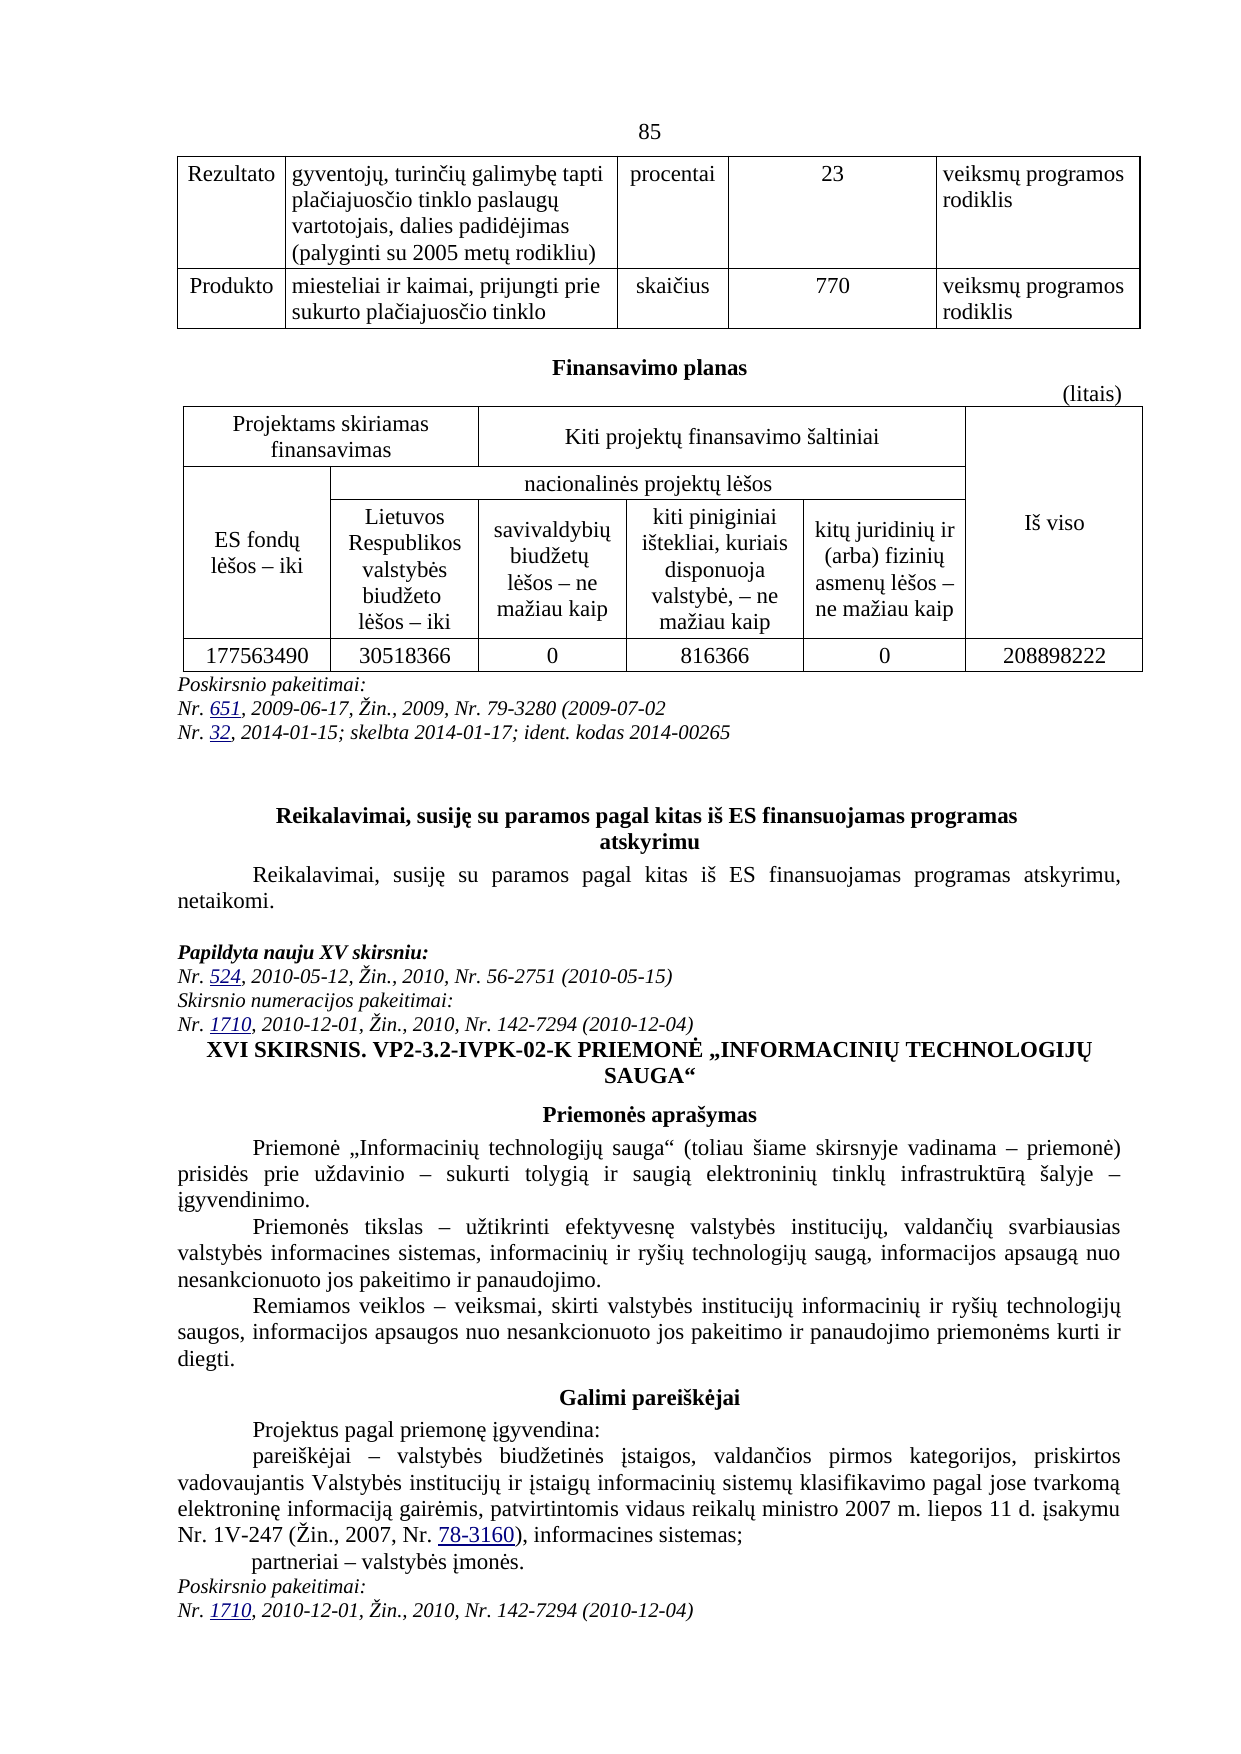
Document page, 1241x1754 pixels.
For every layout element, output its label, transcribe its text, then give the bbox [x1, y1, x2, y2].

text Papildyta nauju XV skirsniu: [177, 940, 1122, 964]
text Projektus pagal priemonę įgyvendina: [177, 1416, 1122, 1442]
table_cell Produkto [178, 269, 285, 327]
text XVI SKIRSNIS. VP2-3.2-IVPK-02-K PRIEMONĖ „INFORMACINIŲ TECHNOLOGIJŲ SAUGA“ [177, 1036, 1122, 1089]
table_cell 0 [479, 639, 626, 671]
table_cell Rezultato [178, 157, 285, 268]
table_cell veiksmų programos rodiklis [937, 269, 1139, 327]
table_cell skaičius [618, 269, 728, 327]
text Reikalavimai, susiję su paramos pagal kitas iš ES finansuojamas programas atskyrimu, netaikomi. [177, 861, 1122, 913]
text Remiamos veiklos – veiksmai, skirti valstybės institucijų informacinių ir ryšių technologijų saugos, informacijos apsaugos nuo nesankcionuoto jos pakeitimo ir panaudojimo priemonėms kurti ir diegti. [177, 1292, 1122, 1371]
table_cell 816366 [627, 639, 803, 671]
table_cell savivaldybių biudžetų lėšos – ne mažiau kaip [479, 500, 626, 638]
table_cell ES fondų lėšos – iki [184, 467, 330, 638]
table_header Kiti projektų finansavimo šaltiniai [479, 407, 965, 466]
table_cell 208898222 [966, 639, 1142, 671]
table_cell kiti piniginiai ištekliai, kuriais disponuoja valstybė, – ne mažiau kaip [627, 500, 803, 638]
text Nr. 1710, 2010-12-01, Žin., 2010, Nr. 142-7294 (2010-12-04) [177, 1598, 1122, 1622]
text Nr. 1710, 2010-12-01, Žin., 2010, Nr. 142-7294 (2010-12-04) [177, 1012, 1122, 1036]
text pareiškėjai – valstybės biudžetinės įstaigos, valdančios pirmos kategorijos, priskirtos vadovaujantis Valstybės institucijų ir įstaigų informacinių sistemų klasifikavimo pagal jose tvarkomą elektroninę informaciją gairėmis, patvirtintomis vidaus reikalų ministro 2007 m. liepos 11 d. įsakymu Nr. 1V-247 (Žin., 2007, Nr. 78-3160), informacines sistemas; [177, 1442, 1122, 1548]
table_header Projektams skiriamas finansavimas [184, 407, 478, 466]
text Nr. 651, 2009-06-17, Žin., 2009, Nr. 79-3280 (2009-07-02 [177, 696, 1122, 720]
table_cell nacionalinės projektų lėšos [331, 467, 965, 499]
table_header Iš viso [966, 407, 1142, 638]
text (litais) [177, 380, 1122, 406]
text Nr. 524, 2010-05-12, Žin., 2010, Nr. 56-2751 (2010-05-15) [177, 964, 1122, 988]
table_cell gyventojų, turinčių galimybę tapti plačiajuosčio tinklo paslaugų vartotojais, dalies padidėjimas (palyginti su 2005 metų rodikliu) [286, 157, 617, 268]
table_cell 0 [804, 639, 965, 671]
table_cell 770 [729, 269, 936, 327]
table_cell 23 [729, 157, 936, 268]
table_cell procentai [618, 157, 728, 268]
table_cell 177563490 [184, 639, 330, 671]
table_cell Lietuvos Respublikos valstybės biudžeto lėšos – iki [331, 500, 478, 638]
table_cell kitų juridinių ir (arba) fizinių asmenų lėšos – ne mažiau kaip [804, 500, 965, 638]
text Poskirsnio pakeitimai: [177, 1574, 1122, 1598]
table_cell veiksmų programos rodiklis [937, 157, 1139, 268]
text Priemonė „Informacinių technologijų sauga“ (toliau šiame skirsnyje vadinama – priemonė) prisidės prie uždavinio – sukurti tolygią ir saugią elektroninių tinklų infrastruktūrą šalyje – įgyvendinimo. [177, 1134, 1122, 1213]
text Galimi pareiškėjai [177, 1383, 1122, 1410]
text Skirsnio numeracijos pakeitimai: [177, 988, 1122, 1012]
text Poskirsnio pakeitimai: [177, 672, 1122, 696]
table_cell miesteliai ir kaimai, prijungti prie sukurto plačiajuosčio tinklo [286, 269, 617, 327]
text partneriai – valstybės įmonės. [177, 1548, 1122, 1574]
text Finansavimo planas [177, 353, 1122, 380]
text Reikalavimai, susiję su paramos pagal kitas iš ES finansuojamas programas atskyrimu [177, 802, 1122, 854]
text Priemonės aprašymas [177, 1101, 1122, 1128]
table_cell 30518366 [331, 639, 478, 671]
text Nr. 32, 2014-01-15; skelbta 2014-01-17; ident. kodas 2014-00265 [177, 720, 1122, 744]
text Priemonės tikslas – užtikrinti efektyvesnę valstybės institucijų, valdančių svarbiausias valstybės informacines sistemas, informacinių ir ryšių technologijų saugą, informacijos apsaugą nuo nesankcionuoto jos pakeitimo ir panaudojimo. [177, 1213, 1122, 1292]
